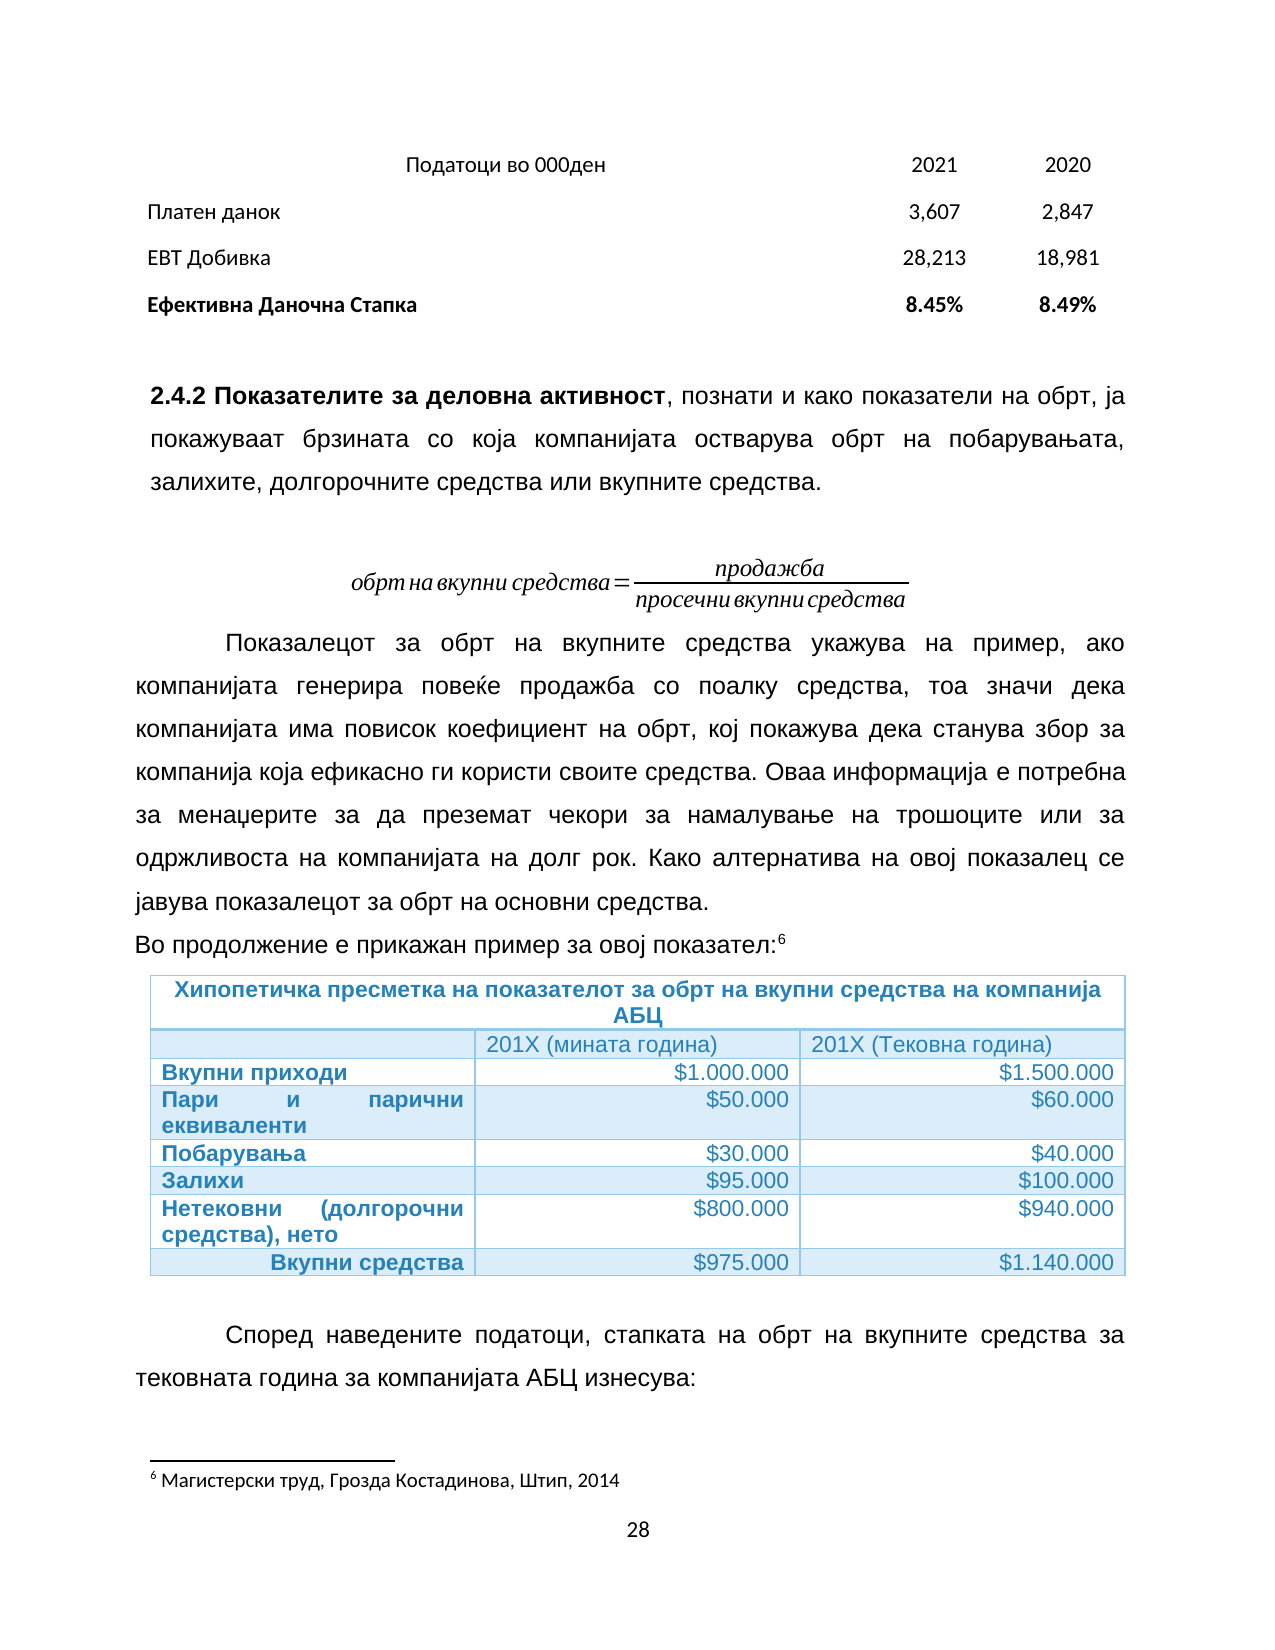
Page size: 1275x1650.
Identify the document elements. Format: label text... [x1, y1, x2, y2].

table_cell $50.000 [476, 1086, 799, 1139]
table_cell $40.000 [801, 1140, 1124, 1166]
table_cell $30.000 [476, 1140, 799, 1166]
table_header 2021 [868, 150, 1001, 197]
table_cell 8.45% [868, 290, 1001, 337]
table_cell $1.500.000 [801, 1059, 1124, 1085]
table_cell Нетековни (долгорочни средства), нето [151, 1195, 474, 1247]
table_header Податоци во 000ден [144, 150, 868, 197]
table_cell Вкупни средства [151, 1249, 474, 1275]
table_cell Залихи [151, 1167, 474, 1194]
table_cell $975.000 [476, 1249, 799, 1275]
table_cell 201Х (мината година) [476, 1031, 799, 1058]
table_cell Ефективна Даночна Стапка [144, 290, 868, 337]
text 2.4.2 Показателите за деловна активност, познати и како показатели на обрт, ја покажуваат брзината со која компанијата остварува обрт на побарувањата, залихите, долгорочните средства или вкупните средства. [150, 381, 1126, 496]
table_cell $95.000 [476, 1167, 799, 1194]
table_cell Побарувања [151, 1140, 474, 1166]
table_cell 8.49% [1001, 290, 1134, 337]
table_cell EBT Добивка [144, 244, 868, 290]
table_cell $100.000 [801, 1167, 1124, 1194]
table_cell $940.000 [801, 1195, 1124, 1247]
text Магистерски труд, Грозда Костадинова, Штип, 2014 [150, 1467, 1126, 1493]
table_cell 28,213 [868, 244, 1001, 290]
table_header 2020 [1001, 150, 1134, 197]
table_cell $1.000.000 [476, 1059, 799, 1085]
table_cell 18,981 [1001, 244, 1134, 290]
table_cell Вкупни приходи [151, 1059, 474, 1085]
table_cell Пари и парични еквиваленти [151, 1086, 474, 1139]
table_cell [151, 1031, 474, 1058]
table_cell $60.000 [801, 1086, 1124, 1139]
table_cell $1.140.000 [801, 1249, 1124, 1275]
table_cell Платен данок [144, 197, 868, 243]
table_cell $800.000 [476, 1195, 799, 1247]
text Според наведените податоци, стапката на обрт на вкупните средства за тековната година за компанијата АБЦ изнесува: [134, 1320, 1126, 1392]
text Во продолжение е прикажан пример за овој показател: [134, 931, 1126, 959]
table_cell 3,607 [868, 197, 1001, 243]
text Показалецот за обрт на вкупните средства укажува на пример, ако компанијата генерира повеќе продажба со поалку средства, тоа значи дека компанијата има повисок коефициент на обрт, кој покажува дека станува збор за компанија која ефикасно ги користи своите средства. Оваа информација е потребна за менаџерите за да преземат чекори за намалување на трошоците или за одржливоста на компанијата на долг рок. Како алтернатива на овој показалец се јавува показалецот за обрт на основни средства. [134, 628, 1126, 915]
table_header Хипопетичка пресметка на показателот за обрт на вкупни средства на компанија АБЦ [151, 976, 1124, 1028]
table_cell 201Х (Тековна година) [801, 1031, 1124, 1058]
table_cell 2,847 [1001, 197, 1134, 243]
